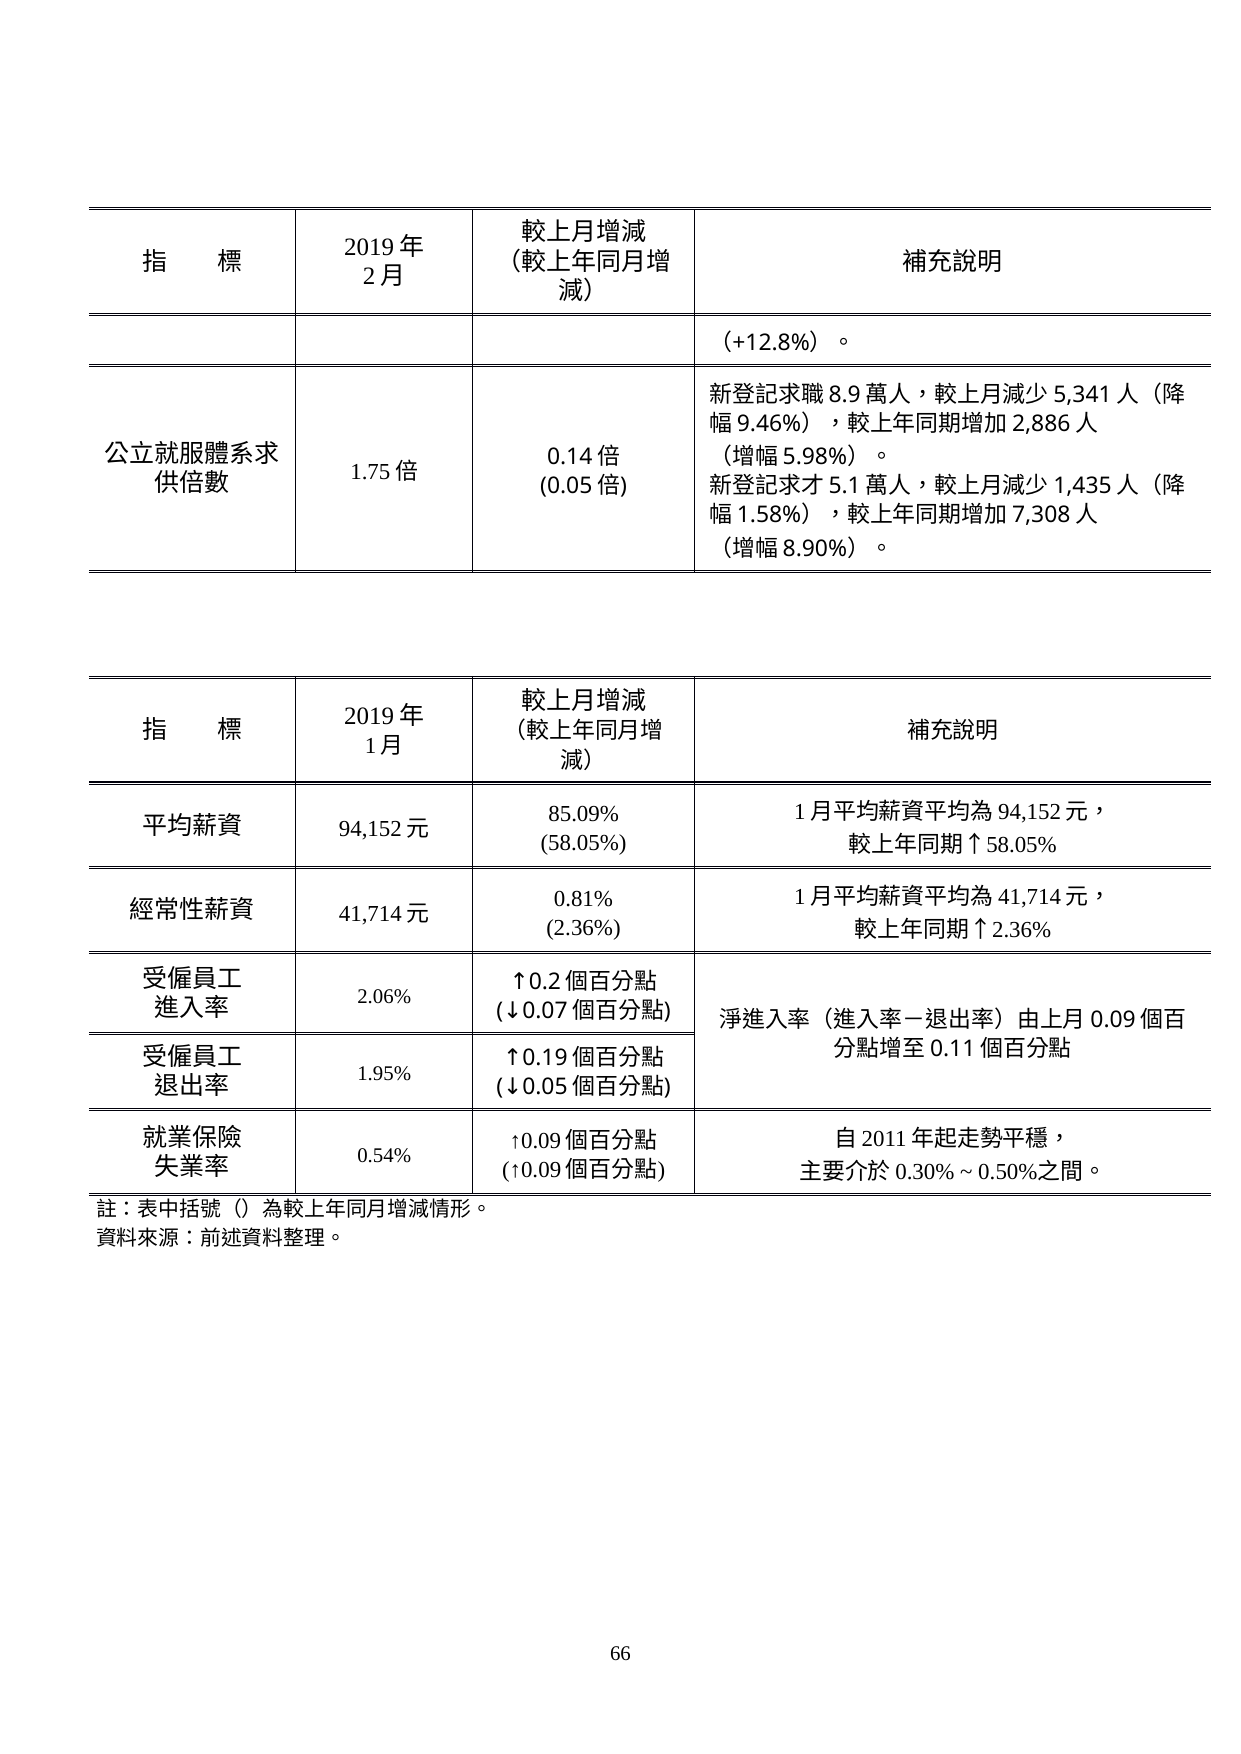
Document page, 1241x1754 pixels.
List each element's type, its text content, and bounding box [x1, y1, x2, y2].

table_cell 94,152元 [296, 785, 472, 866]
table_cell [89, 573, 295, 623]
table_cell [89, 623, 295, 676]
table_cell 公立就服體系求供倍數 [89, 367, 295, 569]
table_cell 1月平均薪資平均為41,714元， 較上年同期↑2.36% [695, 869, 1211, 951]
table_cell 新登記求職8.9萬人，較上月減少5,341人（降幅9.46%），較上年同期增加2,886人 （增幅5.98%）。 新登記求才5.1萬人，較上月減少1,435人（降幅1.58%），較上年同期增加7,308人 （增幅8.90%）。 [695, 367, 1211, 569]
table_cell 補充說明 [695, 679, 1211, 781]
table_cell [89, 316, 295, 364]
text 資料來源：前述資料整理。 [96, 1225, 1063, 1250]
table_cell [694, 623, 1211, 676]
table_cell 就業保險 失業率 [89, 1111, 295, 1193]
table_cell 1.95% [296, 1035, 472, 1108]
table_cell 41,714元 [296, 869, 472, 951]
table_cell [296, 316, 472, 364]
table_cell 自2011年起走勢平穩， 主要介於0.30% ~ 0.50%之間。 [695, 1111, 1211, 1193]
table_cell 1.75倍 [296, 367, 472, 569]
table_cell 受僱員工 進入率 [89, 954, 295, 1032]
table_cell 淨進入率（進入率－退出率）由上月0.09個百分點增至0.11個百分點 [695, 954, 1211, 1108]
table_cell ↑0.2個百分點 (↓0.07個百分點) [473, 954, 694, 1032]
table_cell 2019年 1月 [296, 679, 472, 781]
table_cell 0.14倍 (0.05倍) [473, 367, 694, 569]
table_header 2019年 2月 [296, 210, 472, 312]
table_cell 指 標 [89, 679, 295, 781]
table_cell 85.09% (58.05%) [473, 785, 694, 866]
table_cell [473, 623, 694, 676]
table_cell 0.81% (2.36%) [473, 869, 694, 951]
table_cell 經常性薪資 [89, 869, 295, 951]
table_cell [295, 573, 472, 623]
table_cell 較上月增減 （較上年同月增減） [473, 679, 694, 781]
table_cell ↑0.09個百分點 (↑0.09個百分點) [473, 1111, 694, 1193]
table_cell 平均薪資 [89, 785, 295, 866]
table_header 指 標 [89, 210, 295, 312]
table_cell [295, 623, 472, 676]
table_cell [694, 573, 1211, 623]
table_cell 0.54% [296, 1111, 472, 1193]
table_header 補充說明 [695, 210, 1211, 312]
table_header 較上月增減 （較上年同月增減） [473, 210, 694, 312]
table_cell [473, 573, 694, 623]
table_cell 2.06% [296, 954, 472, 1032]
table_cell 受僱員工 退出率 [89, 1035, 295, 1108]
table_cell [473, 316, 694, 364]
table_cell 1月平均薪資平均為94,152元， 較上年同期↑58.05% [695, 785, 1211, 866]
table_cell （+12.8%）。 [695, 316, 1211, 364]
text 註：表中括號（）為較上年同月增減情形。 [96, 1196, 1063, 1221]
table_cell ↑0.19個百分點 (↓0.05個百分點) [473, 1035, 694, 1108]
